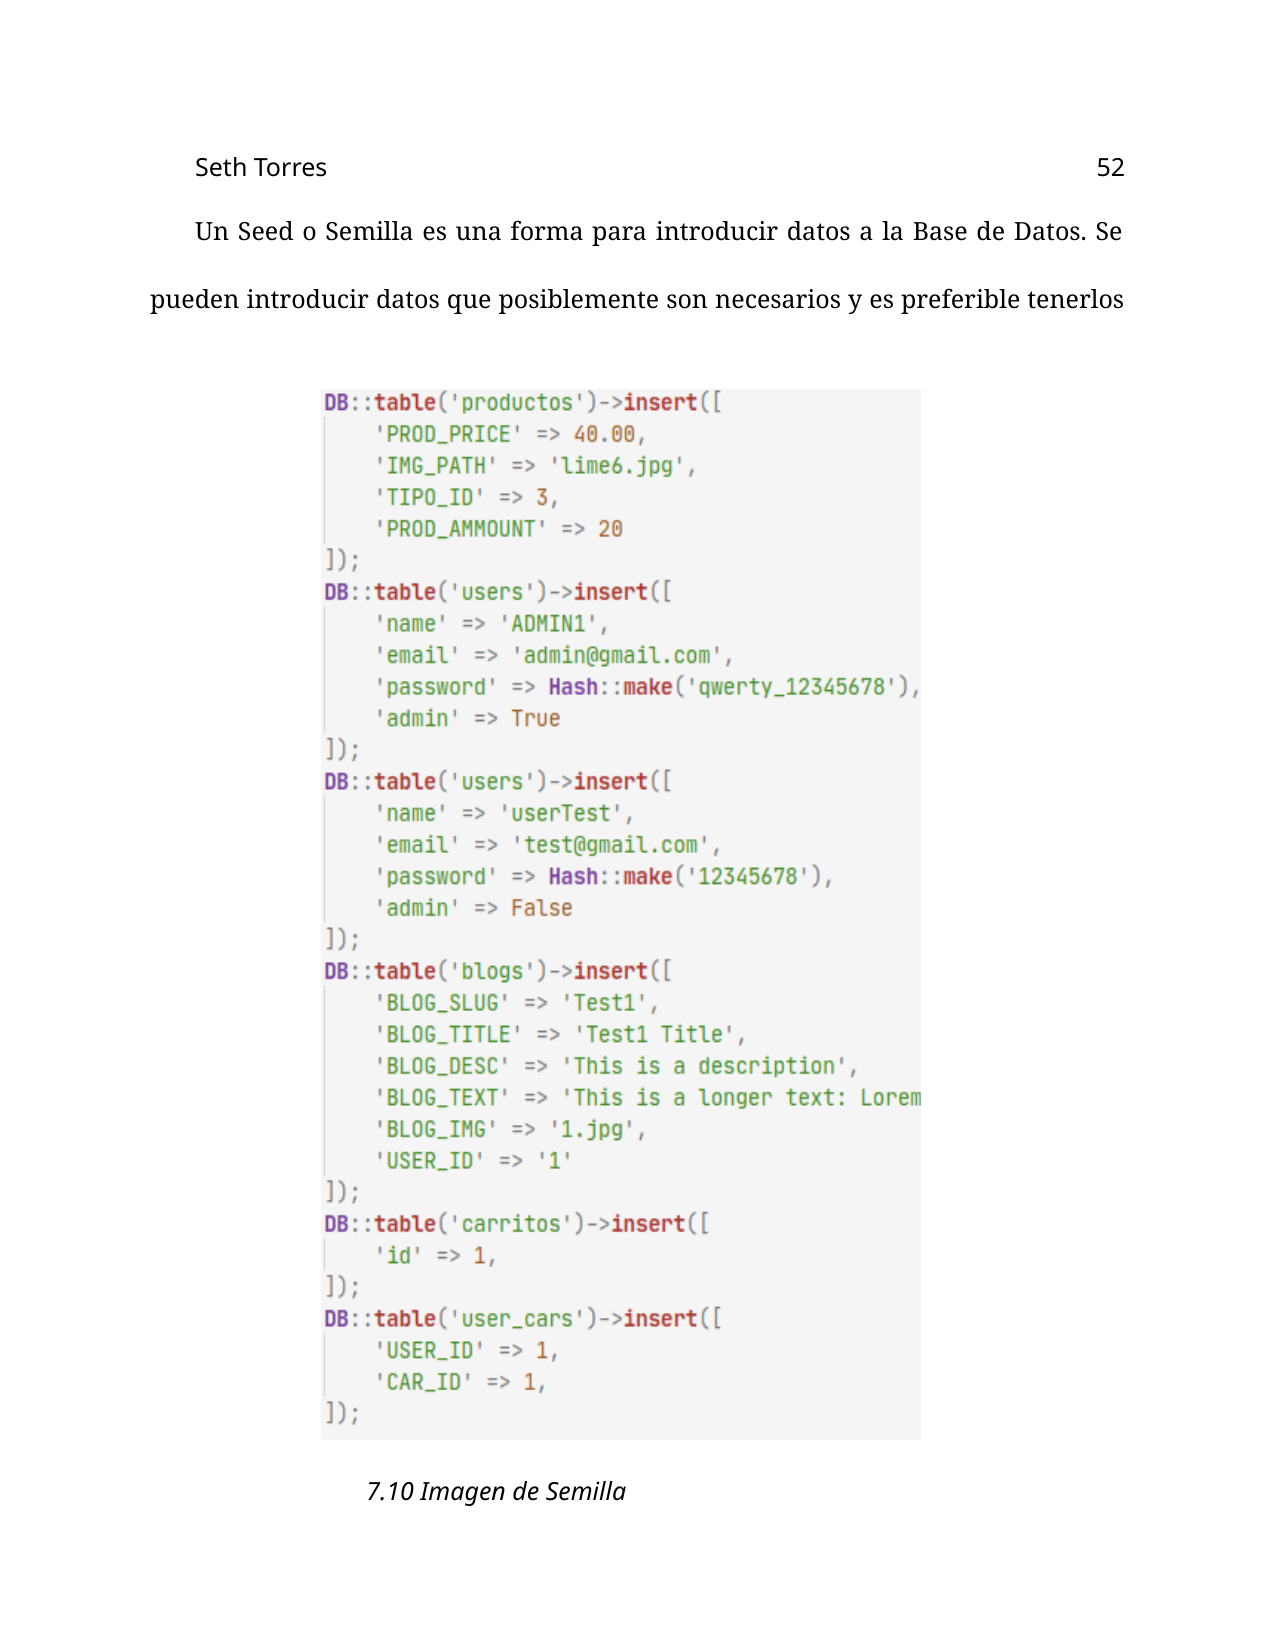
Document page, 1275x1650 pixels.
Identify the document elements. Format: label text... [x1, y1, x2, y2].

text Un Seed o Semilla es una forma para introducir datos a la Base de Datos. Se pueden introducir datos que posiblemente son necesarios y es preferible tenerlos [150, 213, 1125, 316]
text [321, 377, 921, 389]
text 7.10 Imagen de Semilla [321, 1440, 921, 1508]
picture [321, 389, 922, 1440]
